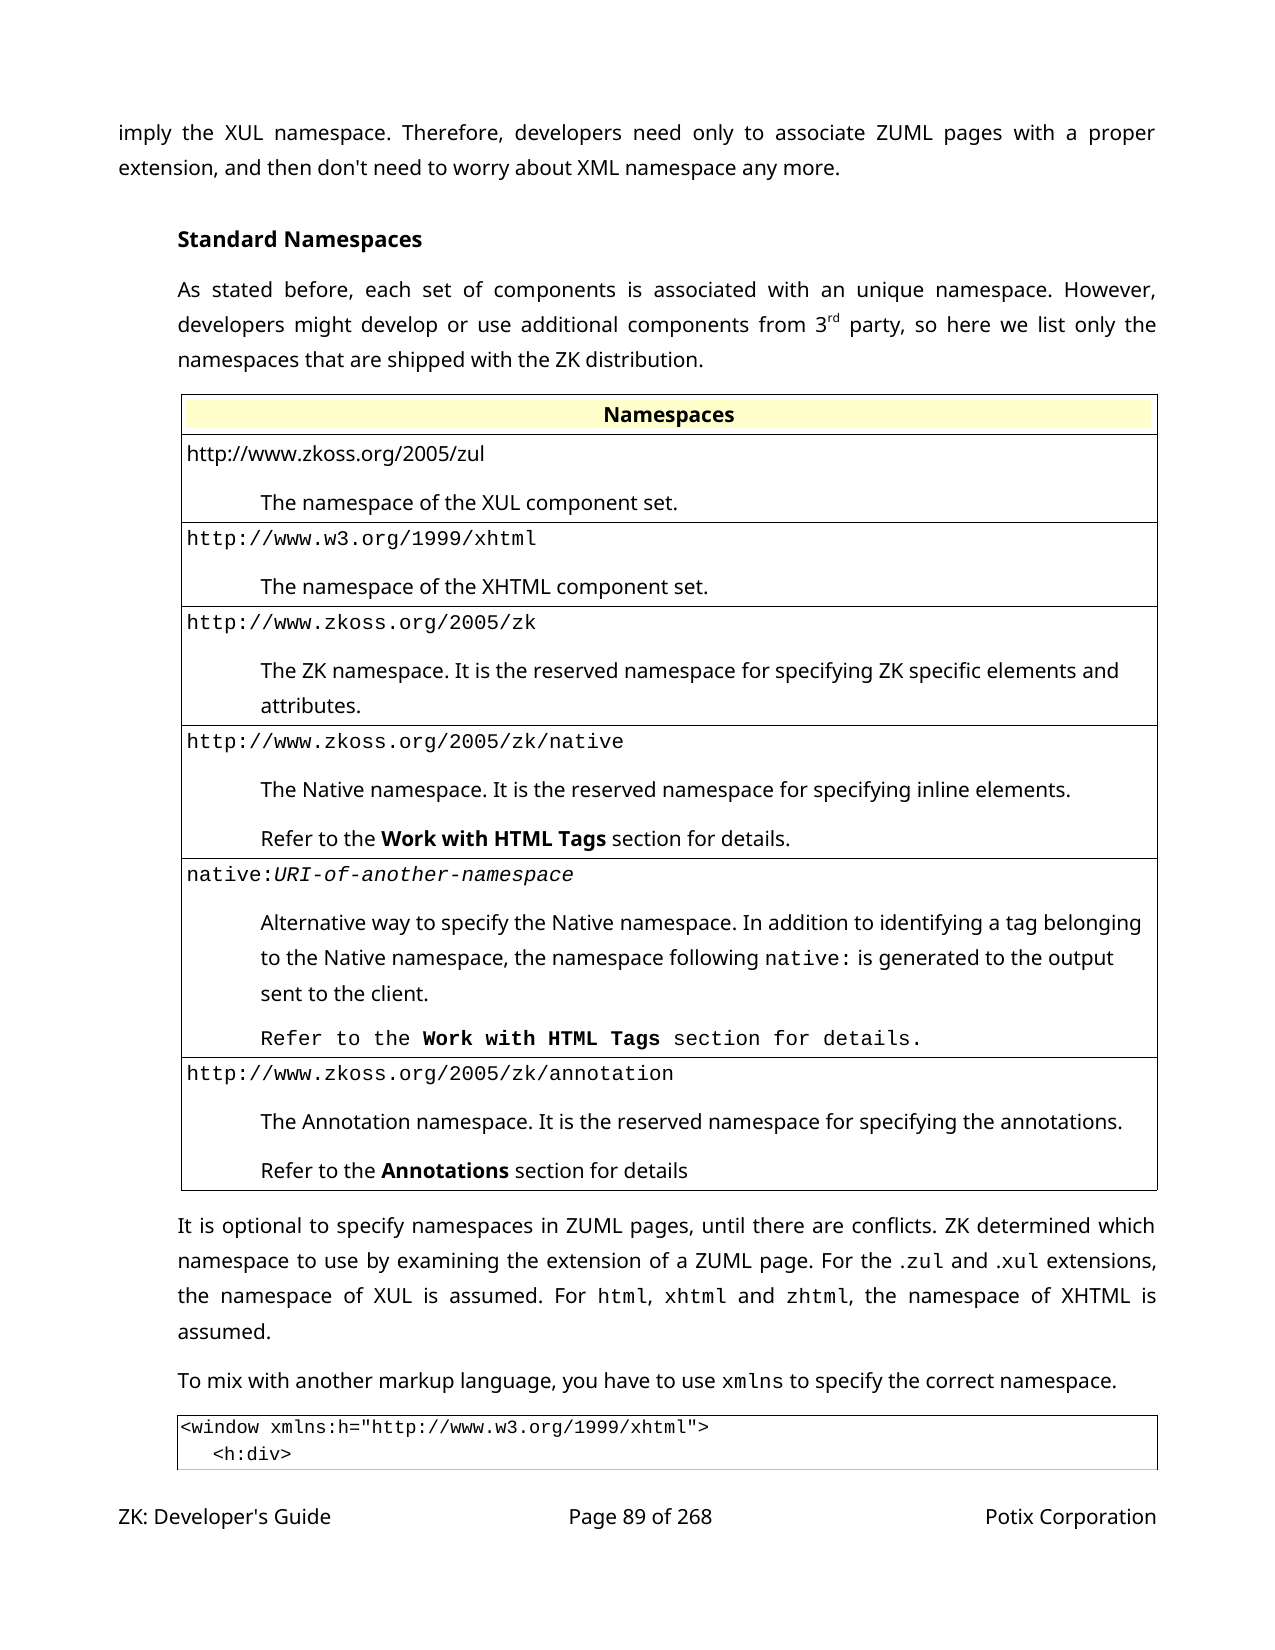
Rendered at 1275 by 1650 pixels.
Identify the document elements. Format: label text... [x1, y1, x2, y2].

text <h:div> [178, 1442, 1157, 1469]
text <window xmlns:h="http://www.w3.org/1999/xhtml"> [178, 1416, 1157, 1439]
table_cell http://www.zkoss.org/2005/zk/native The Native namespace. It is the reserved namespace for specifying inline elements. Refer to the Work with HTML Tags section for details. [182, 726, 1157, 858]
text imply the XUL namespace. Therefore, developers need only to associate ZUML pages with a proper extension, and then don't need to worry about XML namespace any more. [118, 118, 1157, 182]
text It is optional to specify namespaces in ZUML pages, until there are conflicts. ZK determined which namespace to use by examining the extension of a ZUML page. For the .zul and .xul extensions, the namespace of XUL is assumed. For html, xhtml and zhtml, the namespace of XHTML is assumed. [177, 1211, 1157, 1345]
table_cell http://www.zkoss.org/2005/zk The ZK namespace. It is the reserved namespace for specifying ZK specific elements and attributes. [182, 607, 1157, 725]
table_cell http://www.zkoss.org/2005/zk/annotation The Annotation namespace. It is the reserved namespace for specifying the annotations. Refer to the Annotations section for details [182, 1058, 1157, 1190]
subtitle Standard Namespaces [177, 224, 1157, 254]
text To mix with another markup language, you have to use xmlns to specify the correct namespace. [177, 1366, 1157, 1394]
table_cell http://www.w3.org/1999/xhtml The namespace of the XHTML component set. [182, 523, 1157, 606]
text As stated before, each set of components is associated with an unique namespace. However, developers might develop or use additional components from 3rd party, so here we list only the namespaces that are shipped with the ZK distribution. [177, 275, 1157, 373]
table_header Namespaces [182, 395, 1157, 434]
table_cell native:URI-of-another-namespace Alternative way to specify the Native namespace. In addition to identifying a tag belonging to the Native namespace, the namespace following native: is generated to the output sent to the client. Refer to the Work with HTML Tags section for details. [182, 859, 1157, 1057]
table_cell http://www.zkoss.org/2005/zul The namespace of the XUL component set. [182, 435, 1157, 522]
